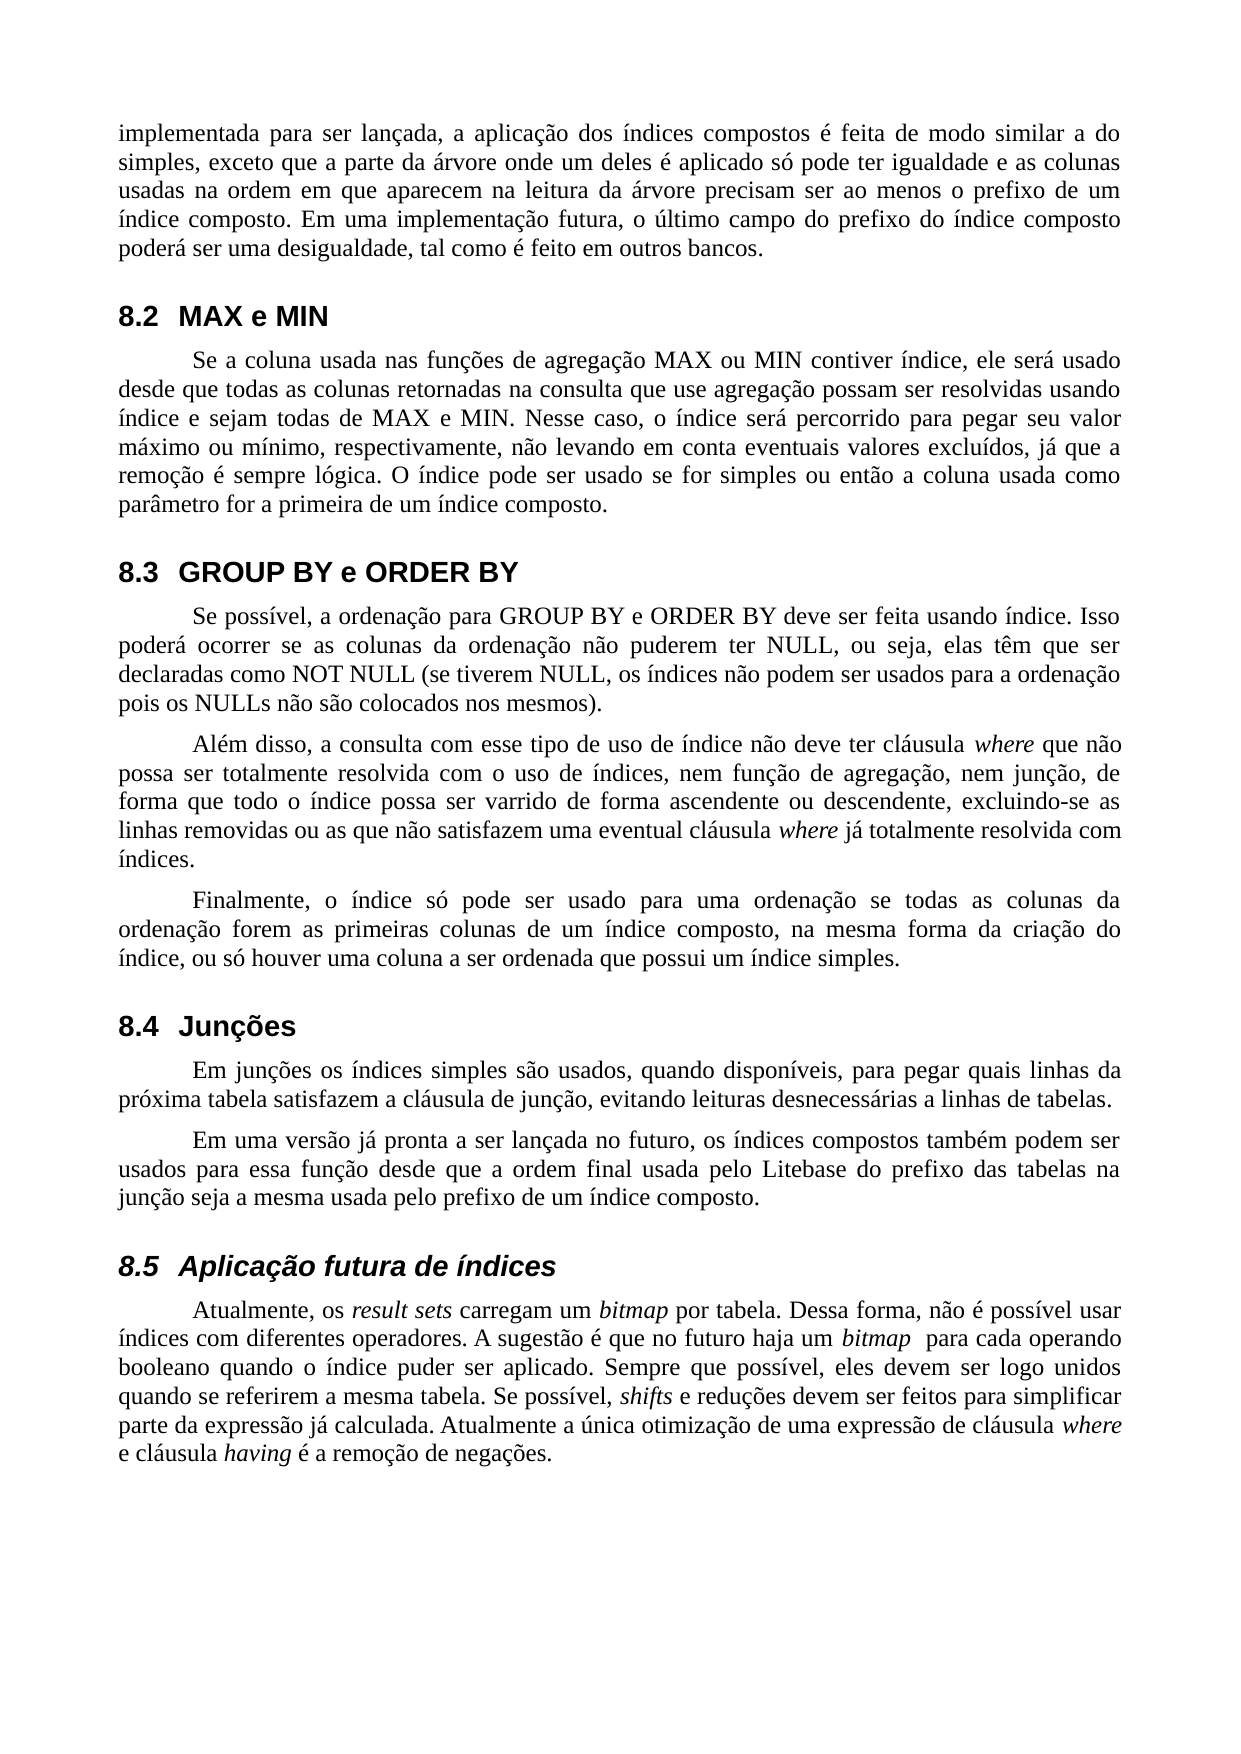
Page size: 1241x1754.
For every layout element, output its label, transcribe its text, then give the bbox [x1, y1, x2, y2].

subtitle GROUP BY e ORDER BY [118, 555, 1122, 589]
text Se possível, a ordenação para GROUP BY e ORDER BY deve ser feita usando índice. Isso poderá ocorrer se as colunas da ordenação não puderem ter NULL, ou seja, elas têm que ser declaradas como NOT NULL (se tiverem NULL, os índices não podem ser usados para a ordenação pois os NULLs não são colocados nos mesmos). [118, 601, 1122, 716]
text Atualmente, os result sets carregam um bitmap por tabela. Dessa forma, não é possível usar índices com diferentes operadores. A sugestão é que no futuro haja um bitmap para cada operando booleano quando o índice puder ser aplicado. Sempre que possível, eles devem ser logo unidos quando se referirem a mesma tabela. Se possível, shifts e reduções devem ser feitos para simplificar parte da expressão já calculada. Atualmente a única otimização de uma expressão de cláusula where e cláusula having é a remoção de negações. [118, 1295, 1122, 1467]
text Se a coluna usada nas funções de agregação MAX ou MIN contiver índice, ele será usado desde que todas as colunas retornadas na consulta que use agregação possam ser resolvidas usando índice e sejam todas de MAX e MIN. Nesse caso, o índice será percorrido para pegar seu valor máximo ou mínimo, respectivamente, não levando em conta eventuais valores excluídos, já que a remoção é sempre lógica. O índice pode ser usado se for simples ou então a coluna usada como parâmetro for a primeira de um índice composto. [118, 345, 1122, 518]
text Em uma versão já pronta a ser lançada no futuro, os índices compostos também podem ser usados para essa função desde que a ordem final usada pelo Litebase do prefixo das tabelas na junção seja a mesma usada pelo prefixo de um índice composto. [118, 1125, 1122, 1211]
subtitle Junções [118, 1009, 1122, 1042]
text Em junções os índices simples são usados, quando disponíveis, para pegar quais linhas da próxima tabela satisfazem a cláusula de junção, evitando leituras desnecessárias a linhas de tabelas. [118, 1055, 1122, 1112]
subtitle MAX e MIN [118, 299, 1122, 333]
text Finalmente, o índice só pode ser usado para uma ordenação se todas as colunas da ordenação forem as primeiras colunas de um índice composto, na mesma forma da criação do índice, ou só houver uma coluna a ser ordenada que possui um índice simples. [118, 885, 1122, 971]
text implementada para ser lançada, a aplicação dos índices compostos é feita de modo similar a do simples, exceto que a parte da árvore onde um deles é aplicado só pode ter igualdade e as colunas usadas na ordem em que aparecem na leitura da árvore precisam ser ao menos o prefixo de um índice composto. Em uma implementação futura, o último campo do prefixo do índice composto poderá ser uma desigualdade, tal como é feito em outros bancos. [118, 118, 1122, 262]
subtitle Aplicação futura de índices [118, 1249, 1122, 1282]
text Além disso, a consulta com esse tipo de uso de índice não deve ter cláusula where que não possa ser totalmente resolvida com o uso de índices, nem função de agregação, nem junção, de forma que todo o índice possa ser varrido de forma ascendente ou descendente, excluindo-se as linhas removidas ou as que não satisfazem uma eventual cláusula where já totalmente resolvida com índices. [118, 729, 1122, 873]
